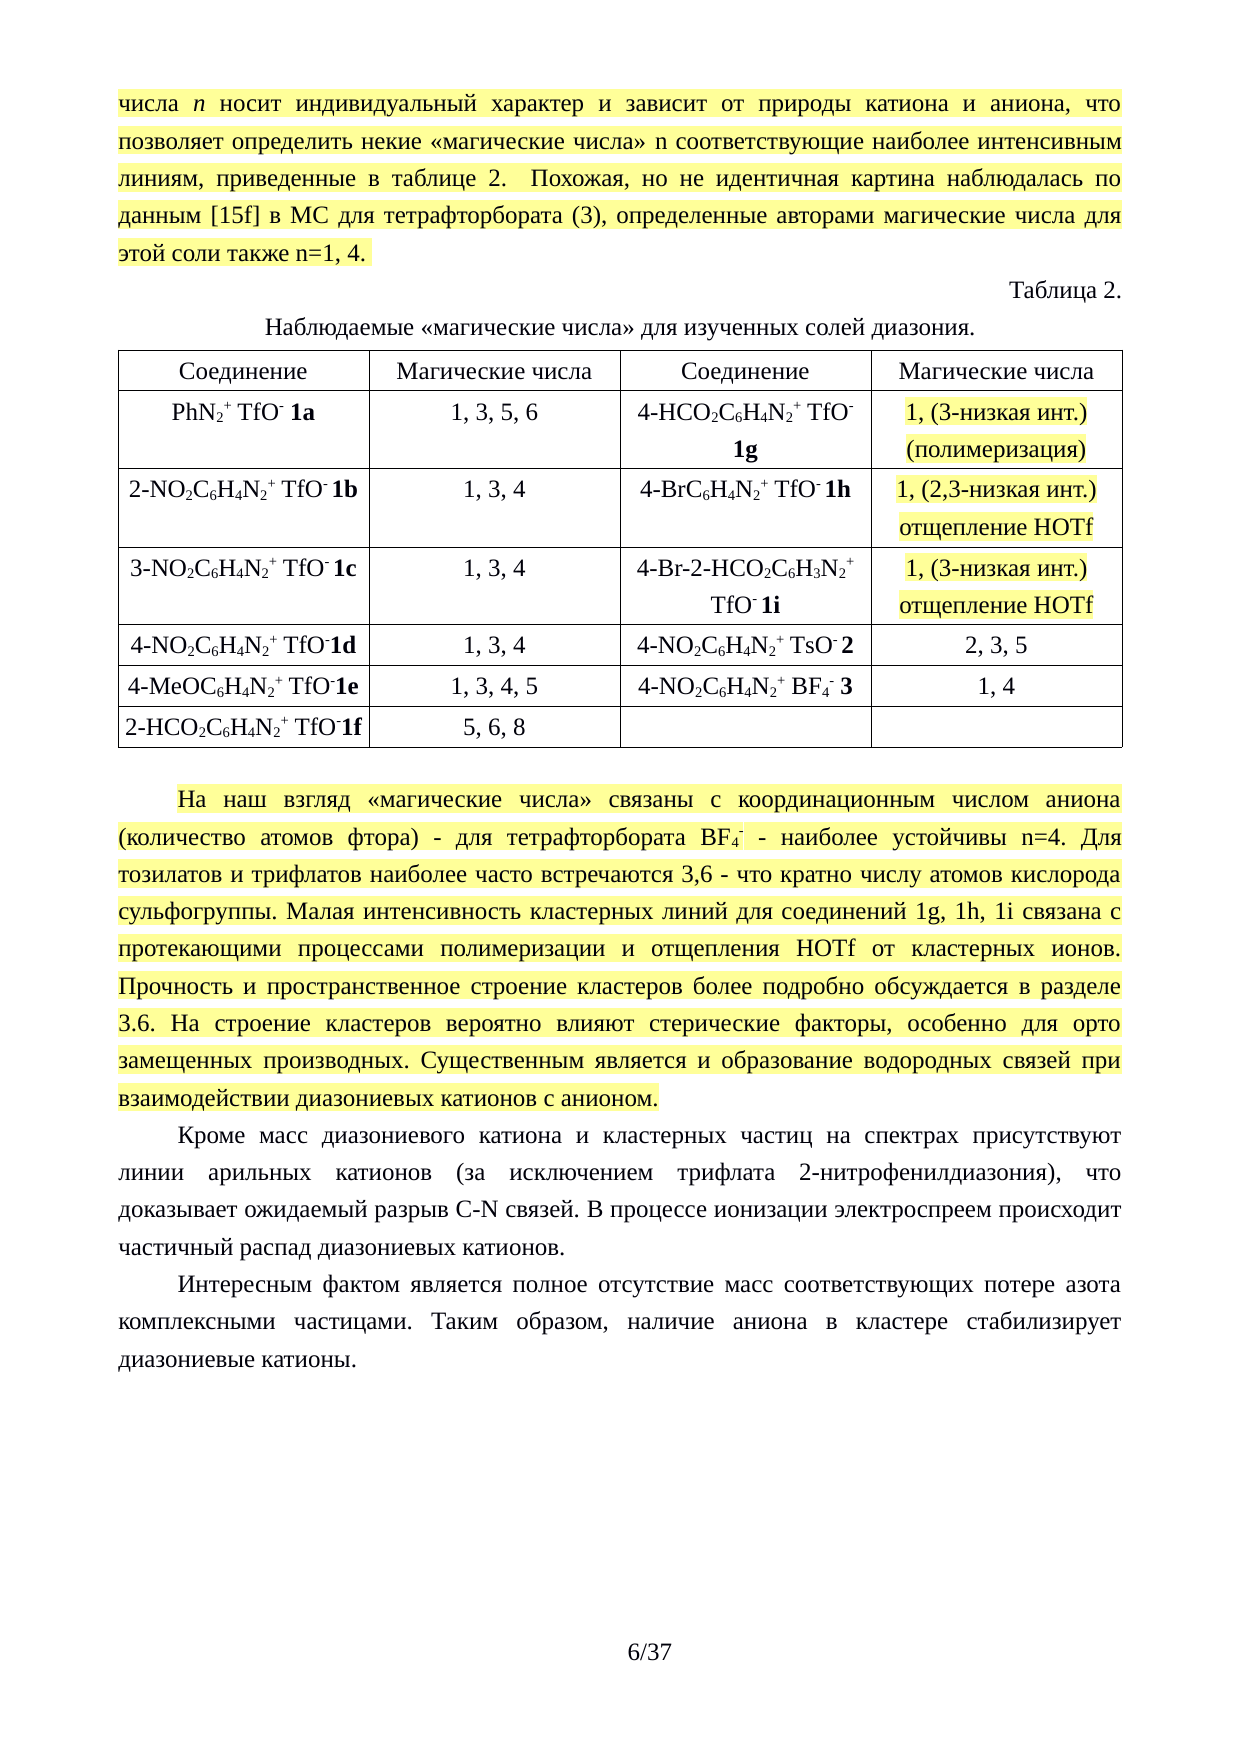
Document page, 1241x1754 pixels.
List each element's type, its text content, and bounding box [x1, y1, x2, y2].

table_cell 1, (3-низкая инт.) отщепление HOTf [872, 548, 1122, 624]
table_cell 1, 3, 4 [370, 625, 620, 665]
table_cell 4-NO2C6H4N2+ TsO- 2 [621, 625, 871, 665]
table_cell 1, (3-низкая инт.) (полимеризация) [872, 391, 1122, 468]
table_cell 2-NO2C6H4N2+ TfO- 1b [119, 469, 369, 546]
table_cell 4-BrC6H4N2+ TfO- 1h [621, 469, 871, 546]
table_cell 4-Br-2-HCO2C6H3N2+ TfO- 1i [621, 548, 871, 624]
table_cell 1, 3, 4, 5 [370, 666, 620, 706]
text Наблюдаемые «магические числа» для изученных солей диазония. [118, 312, 1122, 341]
table_header Магические числа [872, 351, 1122, 390]
table_cell 4-HCO2C6H4N2+ TfO-1g [621, 391, 871, 468]
text Таблица 2. [118, 275, 1122, 304]
table_cell [872, 707, 1122, 747]
table_header Магические числа [370, 351, 620, 390]
text числа n носит индивидуальный характер и зависит от природы катиона и аниона, что позволяет определить некие «магические числа» n соответствующие наиболее интенсивным линиям, приведенные в таблице 2. Похожая, но не идентичная картина наблюдалась по данным [15f] в МС для тетрафторбората (3), определенные авторами магические числа для этой соли также n=1, 4. [118, 88, 1122, 266]
table_cell 2, 3, 5 [872, 625, 1122, 665]
table_cell 1, 3, 5, 6 [370, 391, 620, 468]
table_cell 4-MeOC6H4N2+ TfO-1e [119, 666, 369, 706]
table_cell 4-NO2C6H4N2+ TfO-1d [119, 625, 369, 665]
text Интересным фактом является полное отсутствие масс соответствующих потере азота комплексными частицами. Таким образом, наличие аниона в кластере стабилизирует диазониевые катионы. [118, 1269, 1122, 1372]
table_cell 1, 3, 4 [370, 548, 620, 624]
table_cell 5, 6, 8 [370, 707, 620, 747]
table_cell 4-NO2C6H4N2+ BF4- 3 [621, 666, 871, 706]
text Кроме масс диазониевого катиона и кластерных частиц на спектрах присутствуют линии арильных катионов (за исключением трифлата 2-нитрофенилдиазония), что доказывает ожидаемый разрыв C-N связей. В процессе ионизации электроспреем происходит частичный распад диазониевых катионов. [118, 1120, 1122, 1261]
table_cell 1, (2,3-низкая инт.) отщепление HOTf [872, 469, 1122, 546]
table_cell 3-NO2C6H4N2+ TfO- 1c [119, 548, 369, 624]
table_header Соединение [119, 351, 369, 390]
table_cell 2-HCO2C6H4N2+ TfO-1f [119, 707, 369, 747]
table_cell PhN2+ TfO- 1a [119, 391, 369, 468]
text На наш взгляд «магические числа» связаны с координационным числом аниона (количество атомов фтора) - для тетрафторбората BF4- - наиболее устойчивы n=4. Для тозилатов и трифлатов наиболее часто встречаются 3,6 - что кратно числу атомов кислорода сульфогруппы. Малая интенсивность кластерных линий для соединений 1g, 1h, 1i связана с протекающими процессами полимеризации и отщепления HOTf от кластерных ионов. Прочность и пространственное строение кластеров более подробно обсуждается в разделе 3.6. На строение кластеров вероятно влияют стерические факторы, особенно для орто замещенных производных. Существенным является и образование водородных связей при взаимодействии диазониевых катионов с анионом. [118, 784, 1122, 1111]
table_cell [621, 707, 871, 747]
table_header Соединение [621, 351, 871, 390]
table_cell 1, 3, 4 [370, 469, 620, 546]
table_cell 1, 4 [872, 666, 1122, 706]
